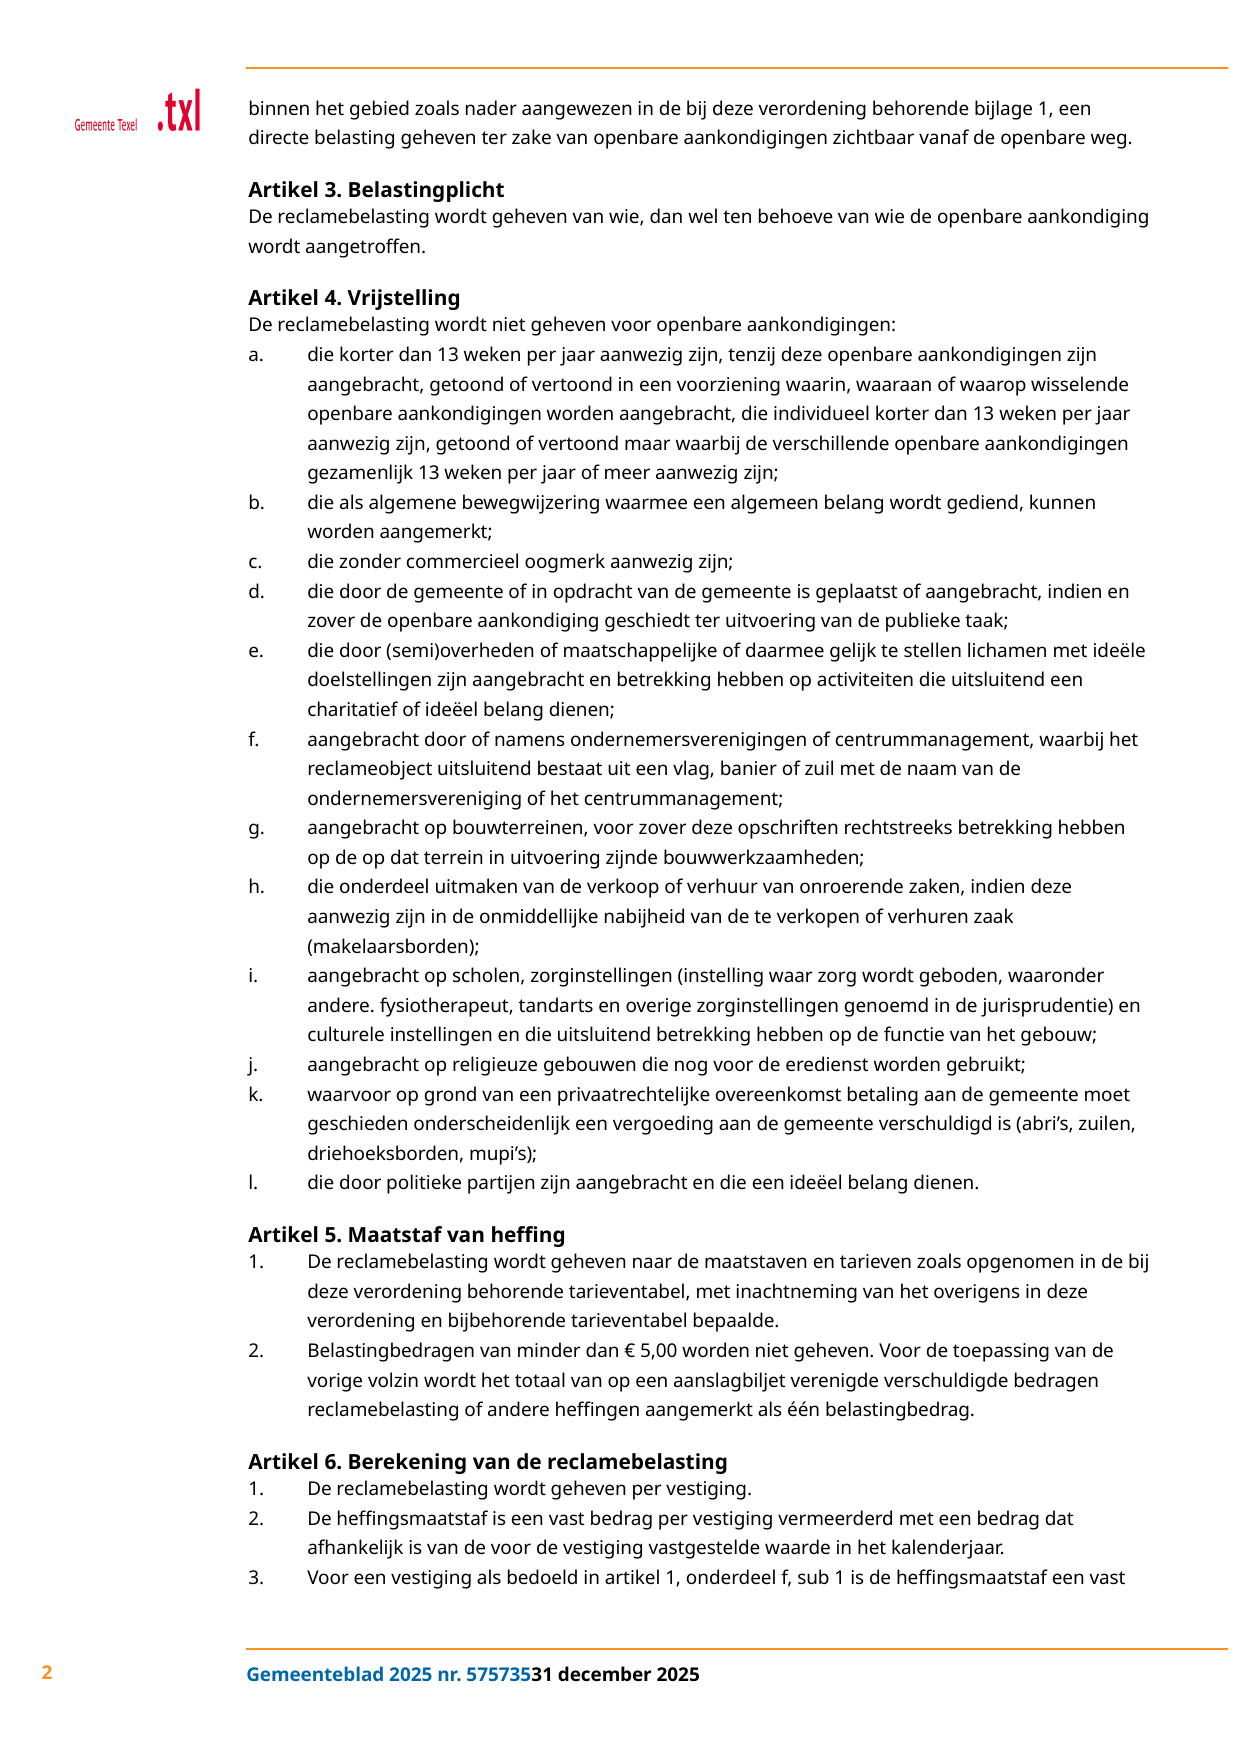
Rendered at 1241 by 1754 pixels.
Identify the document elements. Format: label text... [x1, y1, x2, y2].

list aangebracht door of namens ondernemersverenigingen of centrummanagement, waarbij het reclameobject uitsluitend bestaat uit een vlag, banier of zuil met de naam van de ondernemersvereniging of het centrummanagement; [248, 726, 1152, 811]
text Artikel 3. Belastingplicht [248, 175, 1152, 203]
list Voor een vestiging als bedoeld in artikel 1, onderdeel f, sub 1 is de heffingsmaatstaf een vast [248, 1564, 1152, 1590]
text De reclamebelasting wordt geheven van wie, dan wel ten behoeve van wie de openbare aankondiging wordt aangetroffen. [248, 203, 1152, 258]
list die door (semi)overheden of maatschappelijke of daarmee gelijk te stellen lichamen met ideële doelstellingen zijn aangebracht en betrekking hebben op activiteiten die uitsluitend een charitatief of ideëel belang dienen; [248, 637, 1152, 722]
list De heffingsmaatstaf is een vast bedrag per vestiging vermeerderd met een bedrag dat afhankelijk is van de voor de vestiging vastgestelde waarde in het kalenderjaar. [248, 1505, 1152, 1560]
list die door de gemeente of in opdracht van de gemeente is geplaatst of aangebracht, indien en zover de openbare aankondiging geschiedt ter uitvoering van de publieke taak; [248, 578, 1152, 633]
text Artikel 4. Vrijstelling [248, 283, 1152, 312]
list aangebracht op bouwterreinen, voor zover deze opschriften rechtstreeks betrekking hebben op de op dat terrein in uitvoering zijnde bouwwerkzaamheden; [248, 814, 1152, 870]
list die door politieke partijen zijn aangebracht en die een ideëel belang dienen. [248, 1169, 1152, 1195]
picture [41, 47, 231, 172]
list waarvoor op grond van een privaatrechtelijke overeenkomst betaling aan de gemeente moet geschieden onderscheidenlijk een vergoeding aan de gemeente verschuldigd is (abri’s, zuilen, driehoeksborden, mupi’s); [248, 1081, 1152, 1166]
list Belastingbedragen van minder dan € 5,00 worden niet geheven. Voor de toepassing van de vorige volzin wordt het totaal van op een aanslagbiljet verenigde verschuldigde bedragen reclamebelasting of andere heffingen aangemerkt als één belastingbedrag. [248, 1337, 1152, 1422]
list aangebracht op religieuze gebouwen die nog voor de eredienst worden gebruikt; [248, 1051, 1152, 1077]
list De reclamebelasting wordt geheven per vestiging. [248, 1475, 1152, 1501]
list De reclamebelasting wordt geheven naar de maatstaven en tarieven zoals opgenomen in de bij deze verordening behorende tarieventabel, met inachtneming van het overigens in deze verordening en bijbehorende tarieventabel bepaalde. [248, 1248, 1152, 1333]
list die zonder commercieel oogmerk aanwezig zijn; [248, 548, 1152, 574]
list die korter dan 13 weken per jaar aanwezig zijn, tenzij deze openbare aankondigingen zijn aangebracht, getoond of vertoond in een voorziening waarin, waaraan of waarop wisselende openbare aankondigingen worden aangebracht, die individueel korter dan 13 weken per jaar aanwezig zijn, getoond of vertoond maar waarbij de verschillende openbare aankondigingen gezamenlijk 13 weken per jaar of meer aanwezig zijn; [248, 341, 1152, 485]
list die onderdeel uitmaken van de verkoop of verhuur van onroerende zaken, indien deze aanwezig zijn in de onmiddellijke nabijheid van de te verkopen of verhuren zaak (makelaarsborden); [248, 874, 1152, 959]
text De reclamebelasting wordt niet geheven voor openbare aankondigingen: [248, 312, 1152, 337]
list aangebracht op scholen, zorginstellingen (instelling waar zorg wordt geboden, waaronder andere. fysiotherapeut, tandarts en overige zorginstellingen genoemd in de jurisprudentie) en culturele instellingen en die uitsluitend betrekking hebben op de functie van het gebouw; [248, 962, 1152, 1047]
text Artikel 6. Berekening van de reclamebelasting [248, 1447, 1152, 1475]
text binnen het gebied zoals nader aangewezen in de bij deze verordening behorende bijlage 1, een directe belasting geheven ter zake van openbare aankondigingen zichtbaar vanaf de openbare weg. [248, 95, 1152, 150]
text Artikel 5. Maatstaf van heffing [248, 1220, 1152, 1248]
list die als algemene bewegwijzering waarmee een algemeen belang wordt gediend, kunnen worden aangemerkt; [248, 489, 1152, 544]
